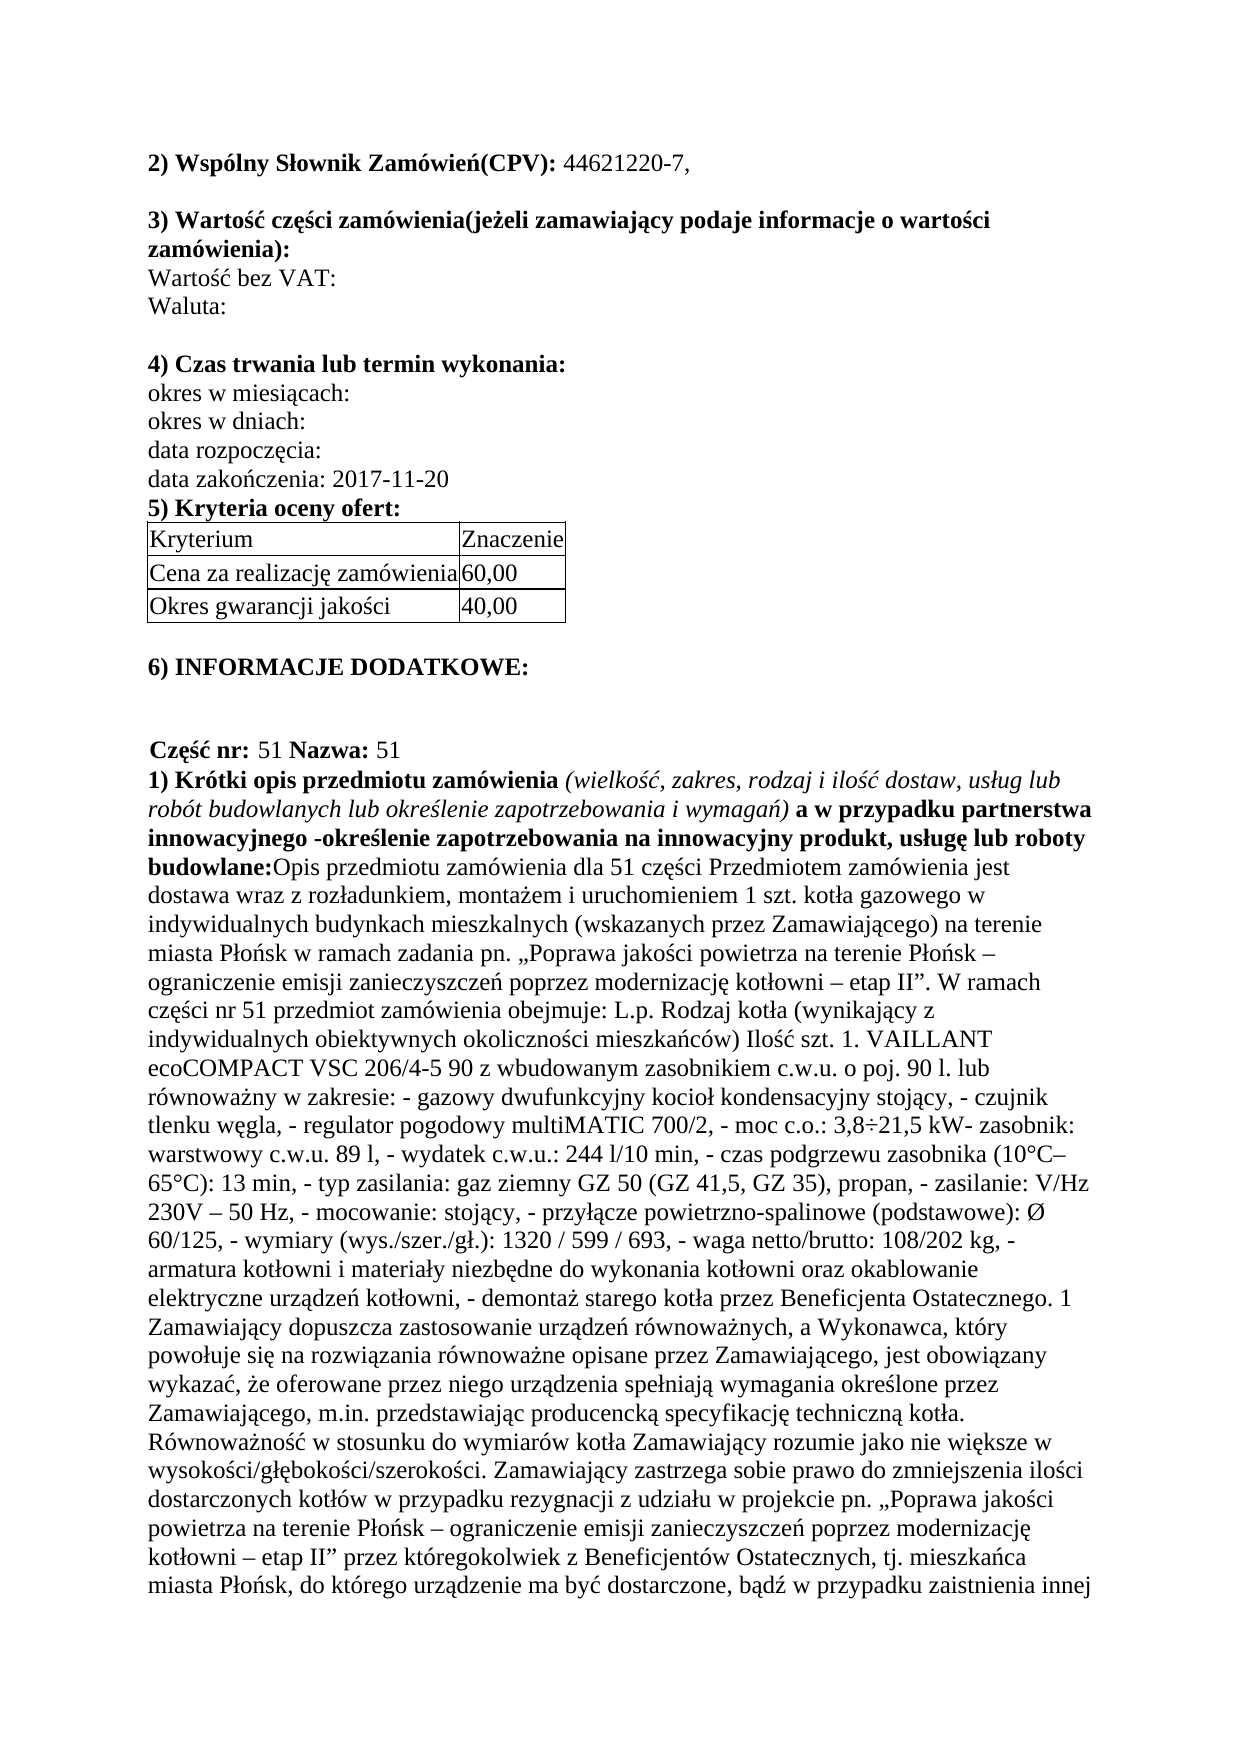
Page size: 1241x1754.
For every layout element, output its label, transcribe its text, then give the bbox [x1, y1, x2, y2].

table_cell Cena za realizację zamówienia [148, 556, 459, 588]
text 2) Wspólny Słownik Zamówień(CPV): 44621220-7, 3) Wartość części zamówienia(jeżeli zamawiający podaje informacje o wartości zamówienia): Wartość bez VAT: Waluta: 4) Czas trwania lub termin wykonania: okres w miesiącach: okres w dniach: data rozpoczęcia: data zakończenia: 2017-11-20 5) Kryteria oceny ofert: [148, 148, 1093, 521]
table_cell 40,00 [460, 590, 565, 622]
table_cell Okres gwarancji jakości [148, 590, 459, 622]
table_header 51 [374, 734, 407, 766]
table_cell 60,00 [460, 556, 565, 588]
table_header Część nr: [148, 734, 256, 766]
table_header Znaczenie [460, 523, 565, 555]
table_header Nazwa: [288, 734, 374, 766]
text 6) INFORMACJE DODATKOWE: [148, 623, 1093, 709]
text 1) Krótki opis przedmiotu zamówienia (wielkość, zakres, rodzaj i ilość dostaw, usług lub robót budowlanych lub określenie zapotrzebowania i wymagań) a w przypadku partnerstwa innowacyjnego -określenie zapotrzebowania na innowacyjny produkt, usługę lub roboty budowlane:Opis przedmiotu zamówienia dla 51 części Przedmiotem zamówienia jest dostawa wraz z rozładunkiem, montażem i uruchomieniem 1 szt. kotła gazowego w indywidualnych budynkach mieszkalnych (wskazanych przez Zamawiającego) na terenie miasta Płońsk w ramach zadania pn. „Poprawa jakości powietrza na terenie Płońsk – ograniczenie emisji zanieczyszczeń poprzez modernizację kotłowni – etap II”. W ramach części nr 51 przedmiot zamówienia obejmuje: L.p. Rodzaj kotła (wynikający z indywidualnych obiektywnych okoliczności mieszkańców) Ilość szt. 1. VAILLANT ecoCOMPACT VSC 206/4-5 90 z wbudowanym zasobnikiem c.w.u. o poj. 90 l. lub równoważny w zakresie: - gazowy dwufunkcyjny kocioł kondensacyjny stojący, - czujnik tlenku węgla, - regulator pogodowy multiMATIC 700/2, - moc c.o.: 3,8÷21,5 kW- zasobnik: warstwowy c.w.u. 89 l, - wydatek c.w.u.: 244 l/10 min, - czas podgrzewu zasobnika (10°C–65°C): 13 min, - typ zasilania: gaz ziemny GZ 50 (GZ 41,5, GZ 35), propan, - zasilanie: V/Hz 230V – 50 Hz, - mocowanie: stojący, - przyłącze powietrzno-spalinowe (podstawowe): Ø 60/125, - wymiary (wys./szer./gł.): 1320 / 599 / 693, - waga netto/brutto: 108/202 kg, - armatura kotłowni i materiały niezbędne do wykonania kotłowni oraz okablowanie elektryczne urządzeń kotłowni, - demontaż starego kotła przez Beneficjenta Ostatecznego. 1 Zamawiający dopuszcza zastosowanie urządzeń równoważnych, a Wykonawca, który powołuje się na rozwiązania równoważne opisane przez Zamawiającego, jest obowiązany wykazać, że oferowane przez niego urządzenia spełniają wymagania określone przez Zamawiającego, m.in. przedstawiając producencką specyfikację techniczną kotła. Równoważność w stosunku do wymiarów kotła Zamawiający rozumie jako nie większe w wysokości/głębokości/szerokości. Zamawiający zastrzega sobie prawo do zmniejszenia ilości dostarczonych kotłów w przypadku rezygnacji z udziału w projekcie pn. „Poprawa jakości powietrza na terenie Płońsk – ograniczenie emisji zanieczyszczeń poprzez modernizację kotłowni – etap II” przez któregokolwiek z Beneficjentów Ostatecznych, tj. mieszkańca miasta Płońsk, do którego urządzenie ma być dostarczone, bądź w przypadku zaistnienia innej [148, 766, 1093, 1599]
table_header Kryterium [148, 523, 459, 555]
table_header 51 [256, 734, 287, 766]
